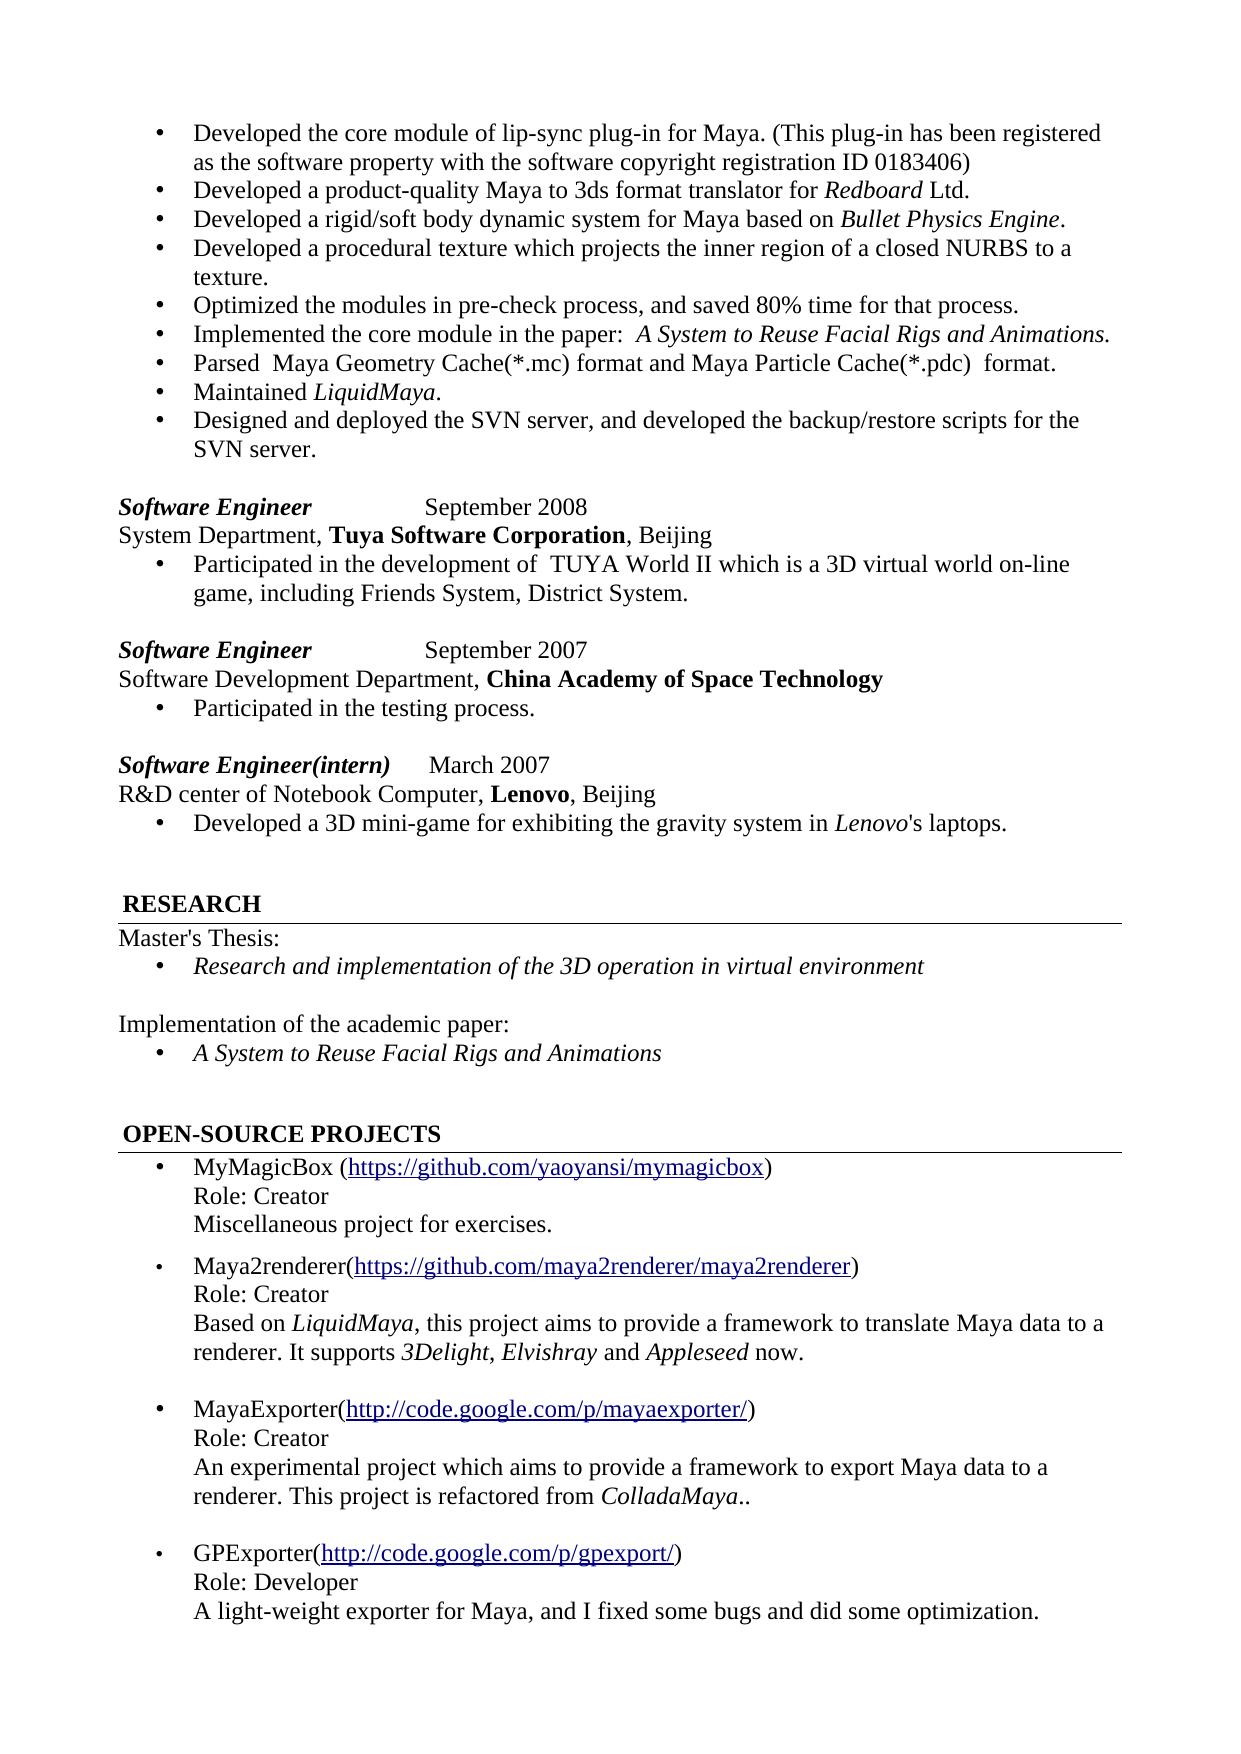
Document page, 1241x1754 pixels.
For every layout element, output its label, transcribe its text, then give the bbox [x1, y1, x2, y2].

list Developed a 3D mini-game for exhibiting the gravity system in Lenovo's laptops. [156, 808, 1122, 837]
list Parsed Maya Geometry Cache(*.mc) format and Maya Particle Cache(*.pdc) format. [156, 348, 1122, 377]
text Master's Thesis: [118, 924, 1122, 951]
list Designed and deployed the SVN server, and developed the backup/restore scripts for the SVN server. [156, 406, 1122, 463]
list An experimental project which aims to provide a framework to export Maya data to a renderer. This project is refactored from ColladaMaya.. [156, 1452, 1122, 1509]
list Research and implementation of the 3D operation in virtual environment [156, 951, 1122, 980]
text System Department, Tuya Software Corporation, Beijing [118, 521, 1122, 549]
text Software Engineer September 2008 [118, 492, 1122, 521]
list Optimized the modules in pre-check process, and saved 80% time for that process. [156, 291, 1122, 319]
list MayaExporter(http://code.google.com/p/mayaexporter/) [156, 1394, 1122, 1423]
text Software Engineer(intern) March 2007 [118, 751, 1122, 779]
list Role: Creator [156, 1279, 1122, 1308]
list A light-weight exporter for Maya, and I fixed some bugs and did some optimization. [156, 1596, 1122, 1624]
text Software Development Department, China Academy of Space Technology [118, 664, 1122, 693]
text RESEARCH [118, 885, 1122, 923]
list Developed the core module of lip-sync plug-in for Maya. (This plug-in has been registered as the software property with the software copyright registration ID 0183406) [156, 118, 1122, 176]
text Implementation of the academic paper: [118, 1009, 1122, 1038]
list Developed a procedural texture which projects the inner region of a closed NURBS to a texture. [156, 233, 1122, 291]
list Based on LiquidMaya, this project aims to provide a framework to translate Maya data to a renderer. It supports 3Delight, Elvishray and Appleseed now. [156, 1308, 1122, 1366]
list Participated in the development of TUYA World II which is a 3D virtual world on-line game, including Friends System, District System. [156, 549, 1122, 607]
text R&D center of Notebook Computer, Lenovo, Beijing [118, 779, 1122, 808]
list A System to Reuse Facial Rigs and Animations [156, 1038, 1122, 1066]
list Maintained LiquidMaya. [156, 377, 1122, 406]
list Role: Creator [156, 1423, 1122, 1452]
list Implemented the core module in the paper: A System to Reuse Facial Rigs and Animations. [156, 319, 1122, 348]
text Software Engineer September 2007 [118, 636, 1122, 664]
list Developed a rigid/soft body dynamic system for Maya based on Bullet Physics Engine. [156, 204, 1122, 233]
text OPEN-SOURCE PROJECTS [118, 1114, 1122, 1152]
list MyMagicBox (https://github.com/yaoyansi/mymagicbox) Role: Creator Miscellaneous project for exercises. [156, 1153, 1122, 1238]
list Role: Developer [156, 1567, 1122, 1596]
list Participated in the testing process. [156, 693, 1122, 722]
list Maya2renderer(https://github.com/maya2renderer/maya2renderer) [156, 1251, 1122, 1279]
list Developed a product-quality Maya to 3ds format translator for Redboard Ltd. [156, 176, 1122, 204]
list GPExporter(http://code.google.com/p/gpexport/) [156, 1538, 1122, 1567]
